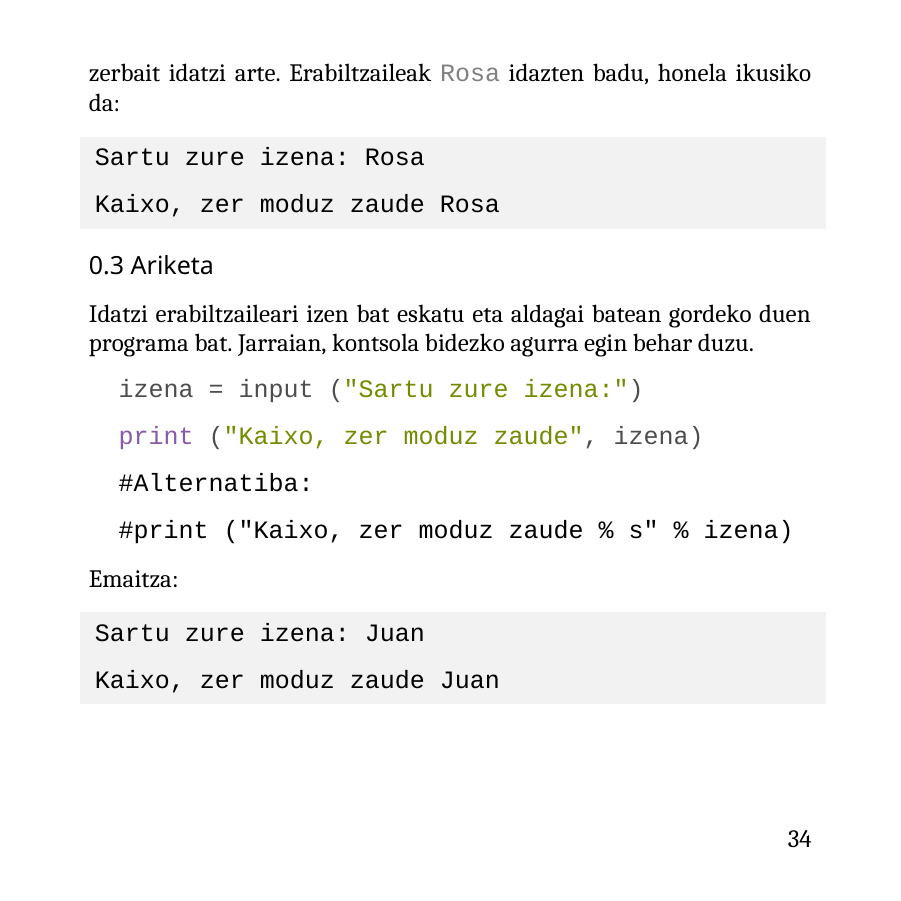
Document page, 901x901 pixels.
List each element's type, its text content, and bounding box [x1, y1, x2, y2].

text 0.3 Ariketa [89, 247, 811, 281]
text Kaixo, zer moduz zaude Rosa [86, 184, 820, 222]
text #Alternatiba: [118, 471, 811, 499]
text Sartu zure izena: Rosa [86, 143, 820, 173]
text Idatzi erabiltzaileari izen bat eskatu eta aldagai batean gordeko duen programa bat. Jarraian, kontsola bidezko agurra egin behar duzu. [89, 300, 811, 358]
text Emaitza: [89, 565, 811, 593]
text zerbait idatzi arte. Erabiltzaileak Rosa idazten badu, honela ikusiko da: [89, 59, 811, 118]
text Sartu zure izena: Juan [86, 619, 820, 649]
text #print ("Kaixo, zer moduz zaude % s" % izena) [118, 518, 811, 546]
text Kaixo, zer moduz zaude Juan [86, 659, 820, 698]
text print ("Kaixo, zer moduz zaude", izena) [118, 423, 811, 452]
text izena = input ("Sartu zure izena:") [118, 376, 811, 405]
